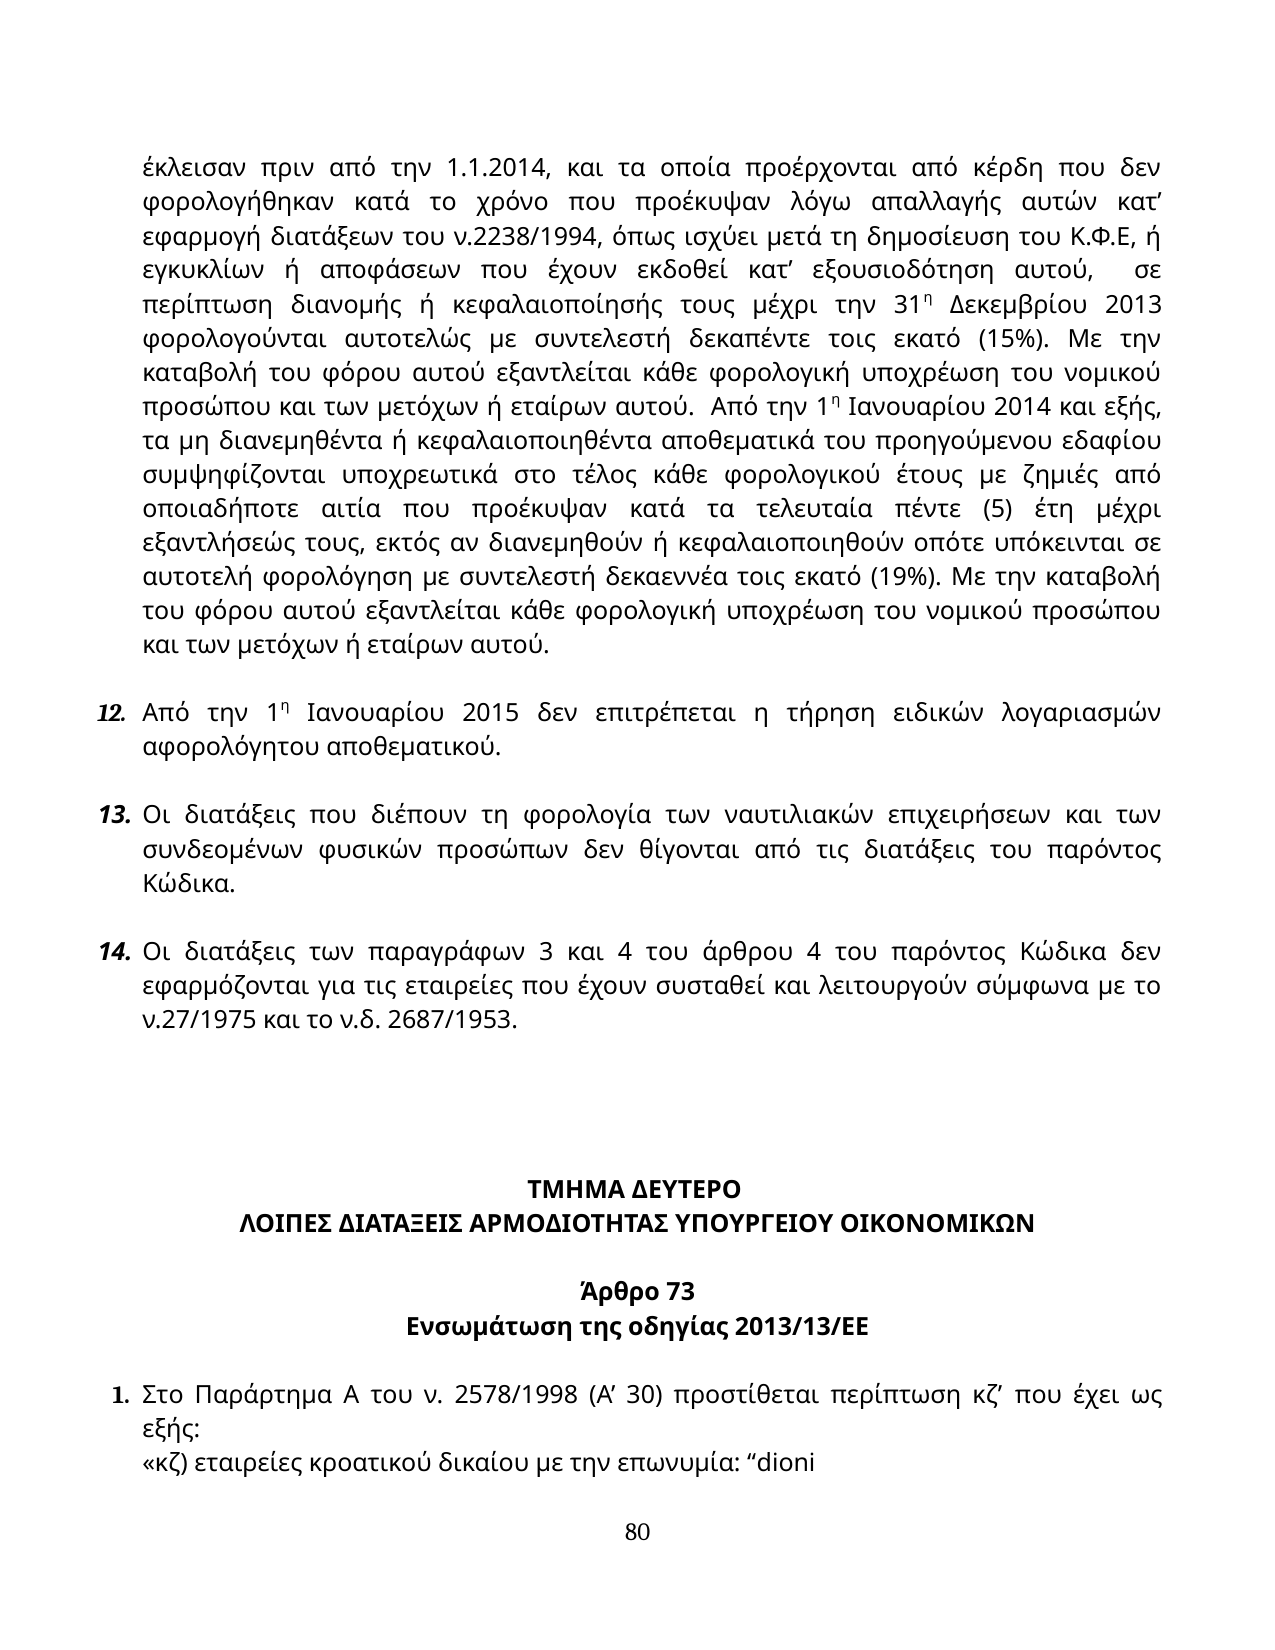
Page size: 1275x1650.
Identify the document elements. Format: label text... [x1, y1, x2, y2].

list Στο Παράρτημα Α του ν. 2578/1998 (Α’ 30) προστίθεται περίπτωση κζ’ που έχει ως εξής: [112, 1376, 1162, 1444]
list Από την 1η Ιανουαρίου 2015 δεν επιτρέπεται η τήρηση ειδικών λογαριασμών αφορολόγητου αποθεματικού. [98, 695, 1162, 763]
list έκλεισαν πριν από την 1.1.2014, και τα οποία προέρχονται από κέρδη που δεν φορολογήθηκαν κατά το χρόνο που προέκυψαν λόγω απαλλαγής αυτών κατ’ εφαρμογή διατάξεων του ν.2238/1994, όπως ισχύει μετά τη δημοσίευση του Κ.Φ.Ε, ή εγκυκλίων ή αποφάσεων που έχουν εκδοθεί κατ’ εξουσιοδότηση αυτού, σε περίπτωση διανομής ή κεφαλαιοποίησής τους μέχρι την 31η Δεκεμβρίου 2013 φορολογούνται αυτοτελώς με συντελεστή δεκαπέντε τοις εκατό (15%). Με την καταβολή του φόρου αυτού εξαντλείται κάθε φορολογική υποχρέωση του νομικού προσώπου και των μετόχων ή εταίρων αυτού. Από την 1η Ιανουαρίου 2014 και εξής, τα μη διανεμηθέντα ή κεφαλαιοποιηθέντα αποθεματικά του προηγούμενου εδαφίου συμψηφίζονται υποχρεωτικά στο τέλος κάθε φορολογικού έτους με ζημιές από οποιαδήποτε αιτία που προέκυψαν κατά τα τελευταία πέντε (5) έτη μέχρι εξαντλήσεώς τους, εκτός αν διανεμηθούν ή κεφαλαιοποιηθούν οπότε υπόκεινται σε αυτοτελή φορολόγηση με συντελεστή δεκαεννέα τοις εκατό (19%). Με την καταβολή του φόρου αυτού εξαντλείται κάθε φορολογική υποχρέωση του νομικού προσώπου και των μετόχων ή εταίρων αυτού. [98, 150, 1162, 661]
list Οι διατάξεις που διέπουν τη φορολογία των ναυτιλιακών επιχειρήσεων και των συνδεομένων φυσικών προσώπων δεν θίγονται από τις διατάξεις του παρόντος Κώδικα. [98, 797, 1162, 899]
list Οι διατάξεις των παραγράφων 3 και 4 του άρθρου 4 του παρόντος Κώδικα δεν εφαρμόζονται για τις εταιρείες που έχουν συσταθεί και λειτουργούν σύμφωνα με το ν.27/1975 και το ν.δ. 2687/1953. [98, 933, 1162, 1036]
text ΤΜΗΜΑ ΔΕΥΤΕΡΟ [112, 1172, 1162, 1206]
text Ενσωμάτωση της οδηγίας 2013/13/ΕΕ [112, 1308, 1162, 1342]
text Άρθρο 73 [112, 1274, 1162, 1308]
text «κζ) εταιρείες κροατικού δικαίου με την επωνυμία: “dioni [112, 1444, 1162, 1478]
text ΛΟΙΠΕΣ ΔΙΑΤΑΞΕΙΣ ΑΡΜΟΔΙΟΤΗΤΑΣ ΥΠΟΥΡΓΕΙΟΥ ΟΙΚΟΝΟΜΙΚΩΝ [112, 1206, 1162, 1240]
